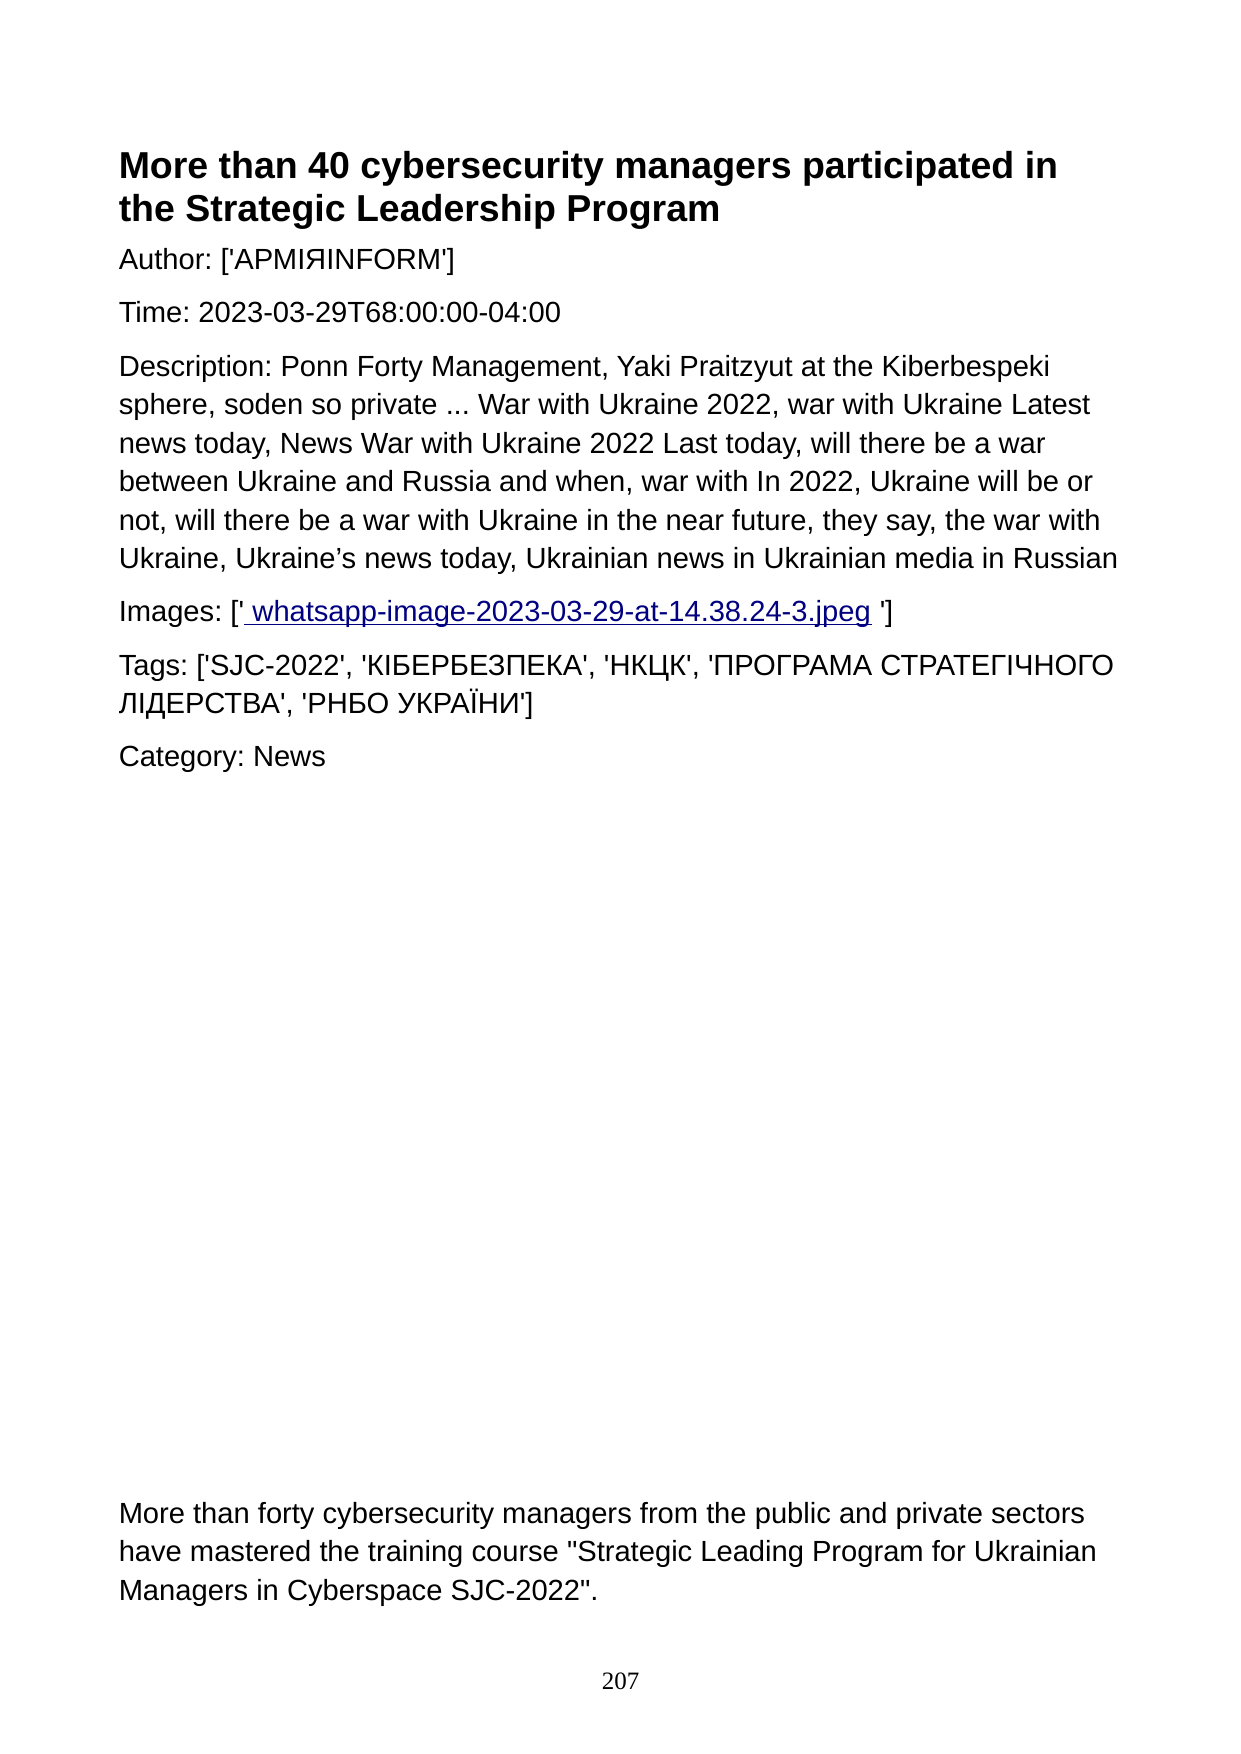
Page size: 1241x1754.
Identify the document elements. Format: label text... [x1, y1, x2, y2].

text Time: 2023-03-29T68:00:00-04:00 [118, 295, 1122, 329]
text More than forty cybersecurity managers from the public and private sectors have mastered the training course "Strategic Leading Program for Ukrainian Managers in Cyberspace SJC-2022". [118, 792, 1122, 1606]
subtitle More than 40 cybersecurity managers participated in the Strategic Leadership Program [118, 143, 1122, 230]
text Category: News [118, 739, 1122, 773]
text Tags: ['SJC-2022', 'КІБЕРБЕЗПЕКА', 'НКЦК', 'ПРОГРАМА СТРАТЕГІЧНОГО ЛІДЕРСТВА', 'РНБО УКРАЇНИ'] [118, 647, 1122, 719]
text Images: [' whatsapp-image-2023-03-29-at-14.38.24-3.jpeg '] [118, 594, 1122, 628]
text Author: ['АРМІЯINFORM'] [118, 242, 1122, 276]
text Description: Ponn Forty Management, Yaki Praitzyut at the Kіberbespeki sphere, soden so private ... War with Ukraine 2022, war with Ukraine Latest news today, News War with Ukraine 2022 Last today, will there be a war between Ukraine and Russia and when, war with In 2022, Ukraine will be or not, will there be a war with Ukraine in the near future, they say, the war with Ukraine, Ukraine’s news today, Ukrainian news in Ukrainian media in Russian [118, 348, 1122, 575]
